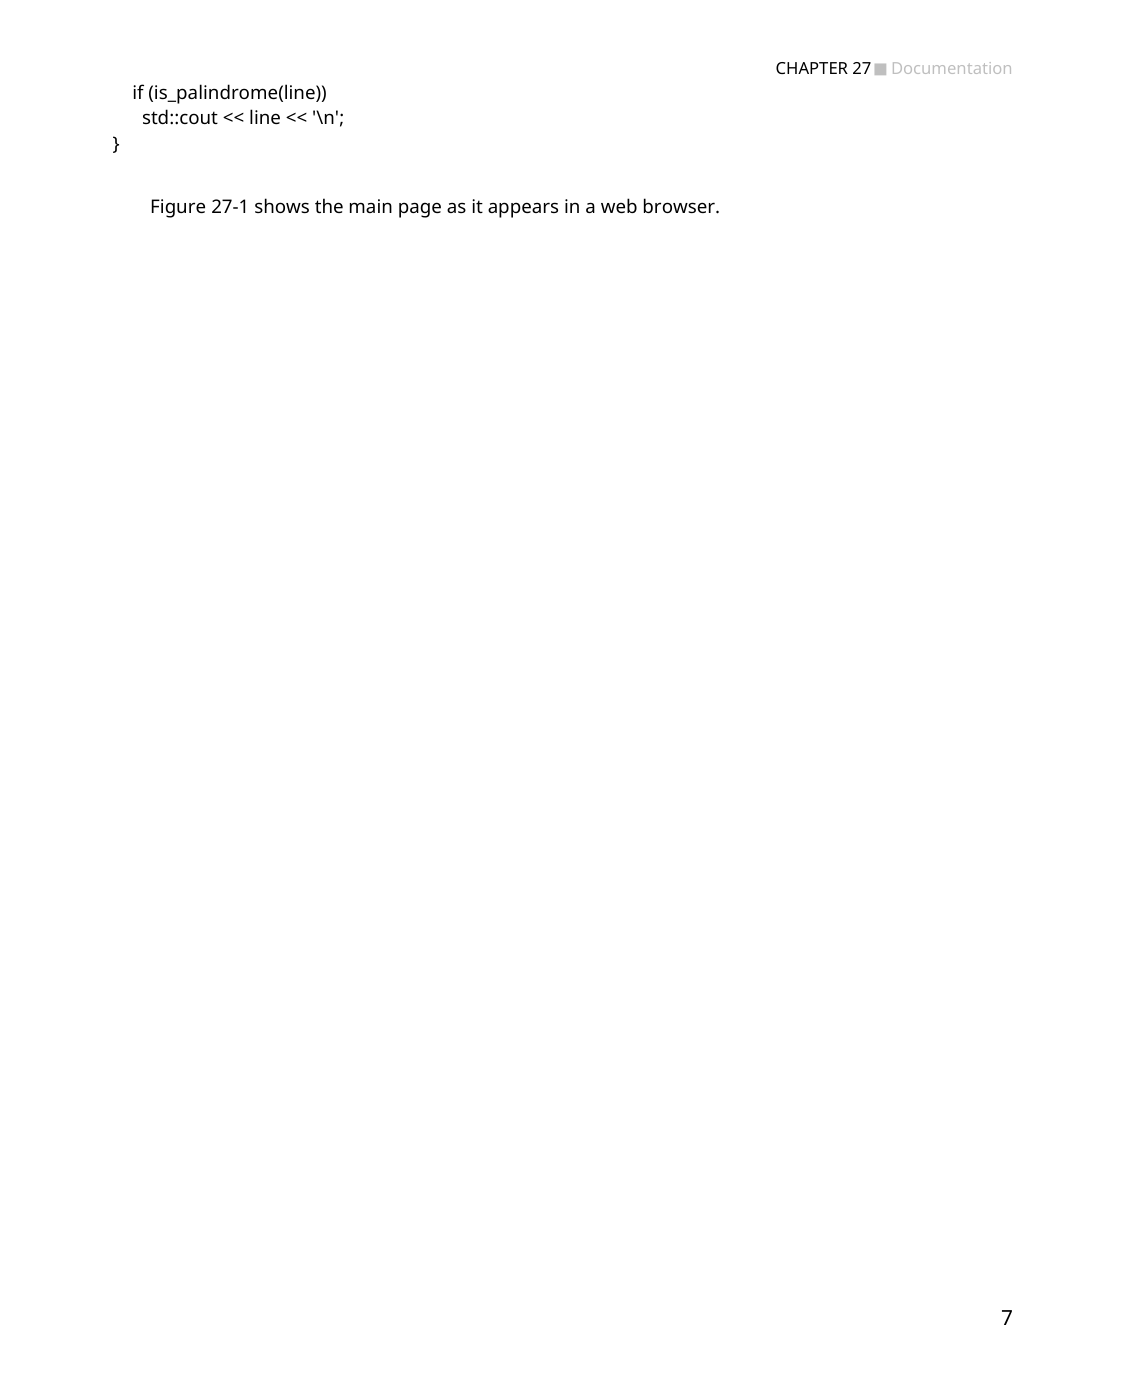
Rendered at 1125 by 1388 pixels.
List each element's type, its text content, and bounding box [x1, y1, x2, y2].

text Figure 27-1 shows the main page as it appears in a web browser. [112, 193, 1012, 218]
text std::cout << line << '\n'; [112, 104, 1012, 130]
text } [112, 130, 1012, 156]
text if (is_palindrome(line)) [112, 79, 1012, 104]
